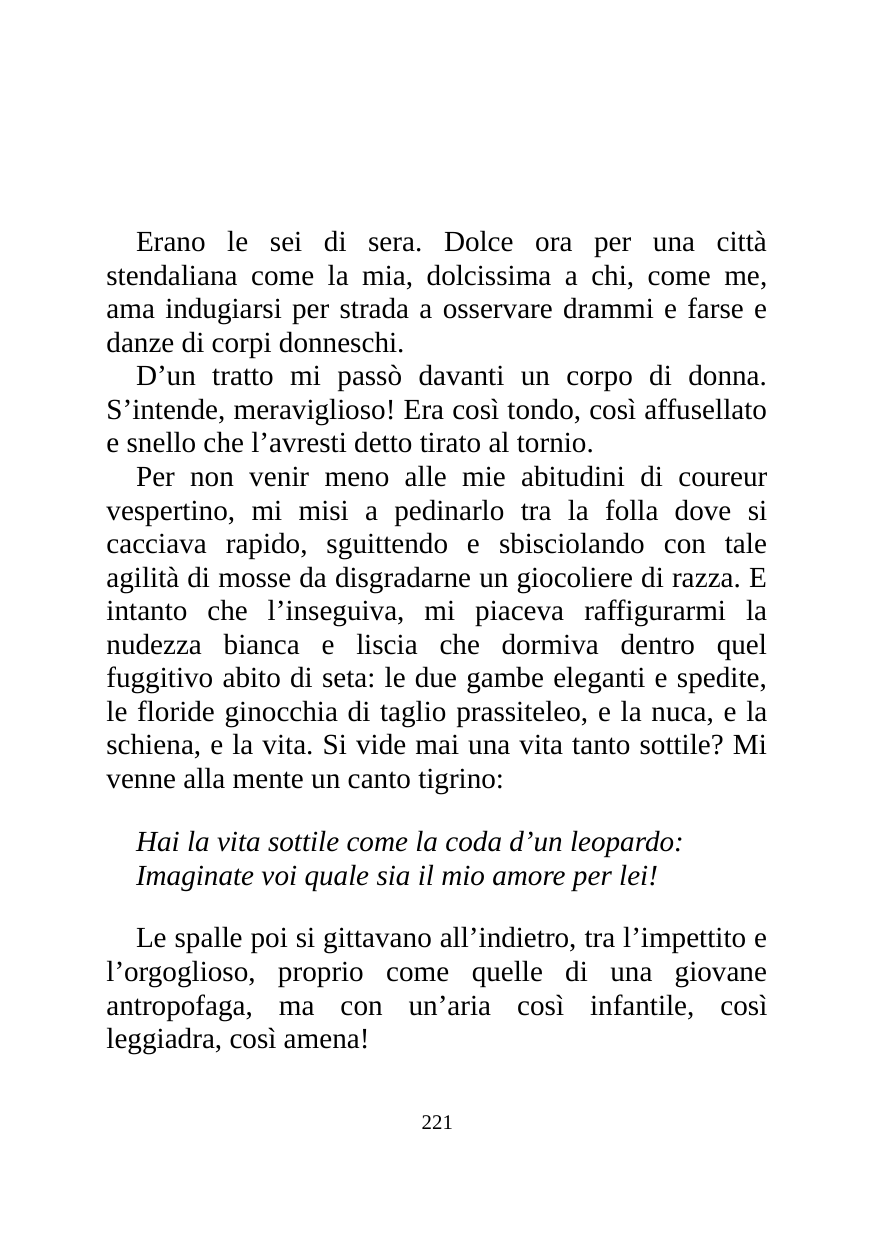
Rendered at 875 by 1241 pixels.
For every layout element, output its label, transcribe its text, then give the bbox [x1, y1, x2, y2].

text Le spalle poi si gittavano all’indietro, tra l’impettito e l’orgoglioso, proprio come quelle di una giovane antropofaga, ma con un’aria così infantile, così leggiadra, così amena! [106, 921, 768, 1055]
text Erano le sei di sera. Dolce ora per una città stendaliana come la mia, dolcissima a chi, come me, ama indugiarsi per strada a osservare drammi e farse e danze di corpi donneschi. [106, 224, 768, 358]
text D’un tratto mi passò davanti un corpo di donna. S’intende, meraviglioso! Era così tondo, così affusellato e snello che l’avresti detto tirato al tornio. [106, 358, 768, 459]
text Per non venir meno alle mie abitudini di coureur vespertino, mi misi a pedinarlo tra la folla dove si cacciava rapido, sguittendo e sbisciolando con tale agilità di mosse da disgradarne un giocoliere di razza. E intanto che l’inseguiva, mi piaceva raffigurarmi la nudezza bianca e liscia che dormiva dentro quel fuggitivo abito di seta: le due gambe eleganti e spedite, le floride ginocchia di taglio prassiteleo, e la nuca, e la schiena, e la vita. Si vide mai una vita tanto sottile? Mi venne alla mente un canto tigrino: [106, 459, 768, 794]
text Hai la vita sottile come la coda d’un leopardo: Imaginate voi quale sia il mio amore per lei! [136, 824, 768, 891]
